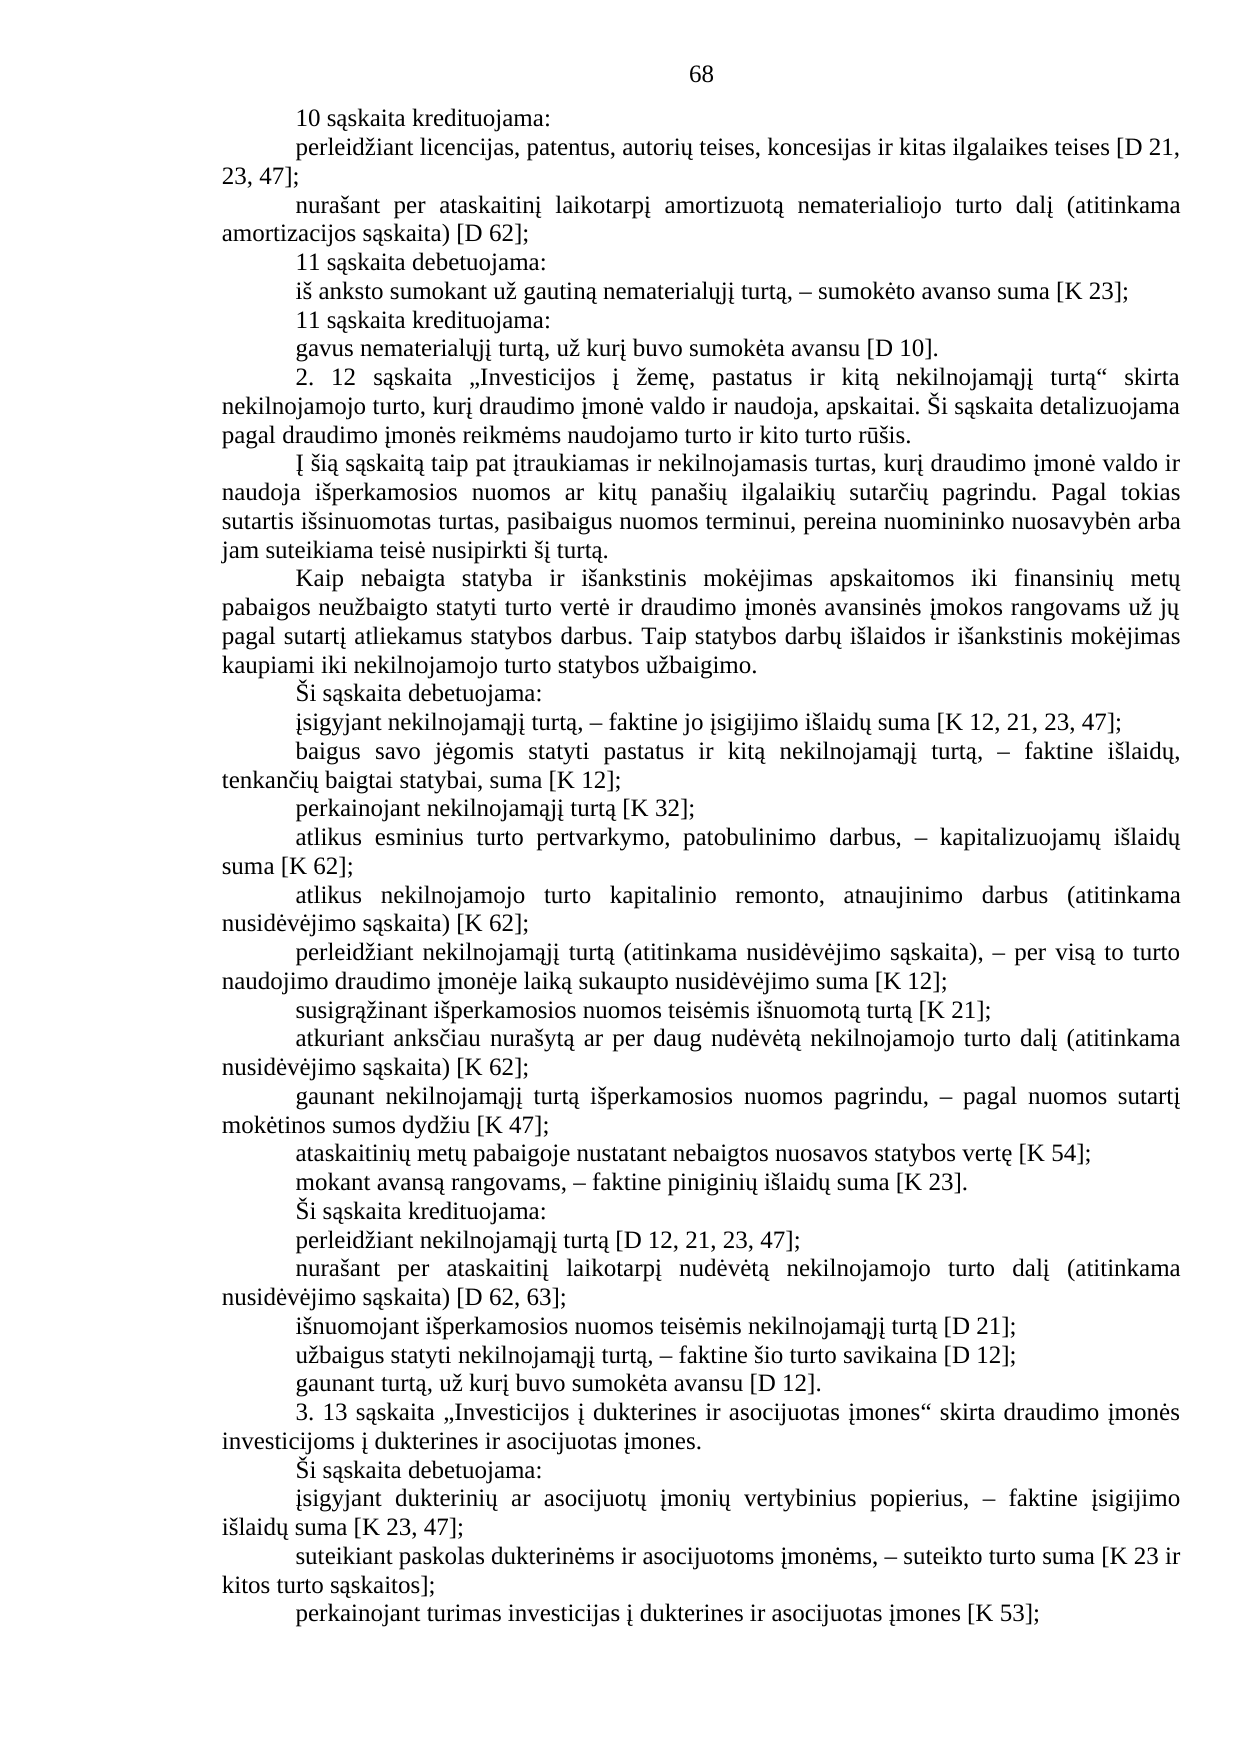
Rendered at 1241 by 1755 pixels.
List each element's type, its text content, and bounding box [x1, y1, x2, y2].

text 11 sąskaita kredituojama: [222, 305, 1181, 333]
text Ši sąskaita kredituojama: [222, 1196, 1181, 1225]
text nurašant per ataskaitinį laikotarpį nudėvėtą nekilnojamojo turto dalį (atitinkama nusidėvėjimo sąskaita) [D 62, 63]; [222, 1253, 1181, 1311]
text Ši sąskaita debetuojama: [222, 678, 1181, 707]
text išnuomojant išperkamosios nuomos teisėmis nekilnojamąjį turtą [D 21]; [222, 1311, 1181, 1340]
text mokant avansą rangovams, – faktine piniginių išlaidų suma [K 23]. [222, 1167, 1181, 1196]
text 11 sąskaita debetuojama: [222, 247, 1181, 276]
text 3. 13 sąskaita „Investicijos į dukterines ir asocijuotas įmones“ skirta draudimo įmonės investicijoms į dukterines ir asocijuotas įmones. [222, 1397, 1181, 1455]
text atkuriant anksčiau nurašytą ar per daug nudėvėtą nekilnojamojo turto dalį (atitinkama nusidėvėjimo sąskaita) [K 62]; [222, 1023, 1181, 1081]
text užbaigus statyti nekilnojamąjį turtą, – faktine šio turto savikaina [D 12]; [222, 1340, 1181, 1368]
text atlikus nekilnojamojo turto kapitalinio remonto, atnaujinimo darbus (atitinkama nusidėvėjimo sąskaita) [K 62]; [222, 880, 1181, 937]
text perkainojant turimas investicijas į dukterines ir asocijuotas įmones [K 53]; [222, 1598, 1181, 1627]
text gaunant nekilnojamąjį turtą išperkamosios nuomos pagrindu, – pagal nuomos sutartį mokėtinos sumos dydžiu [K 47]; [222, 1081, 1181, 1138]
text perkainojant nekilnojamąjį turtą [K 32]; [222, 793, 1181, 822]
text gavus nematerialųjį turtą, už kurį buvo sumokėta avansu [D 10]. [222, 333, 1181, 362]
text Kaip nebaigta statyba ir išankstinis mokėjimas apskaitomos iki finansinių metų pabaigos neužbaigto statyti turto vertė ir draudimo įmonės avansinės įmokos rangovams už jų pagal sutartį atliekamus statybos darbus. Taip statybos darbų išlaidos ir išankstinis mokėjimas kaupiami iki nekilnojamojo turto statybos užbaigimo. [222, 563, 1181, 678]
text 10 sąskaita kredituojama: [222, 103, 1181, 132]
text Ši sąskaita debetuojama: [222, 1455, 1181, 1483]
text suteikiant paskolas dukterinėms ir asocijuotoms įmonėms, – suteikto turto suma [K 23 ir kitos turto sąskaitos]; [222, 1541, 1181, 1598]
text perleidžiant nekilnojamąjį turtą (atitinkama nusidėvėjimo sąskaita), – per visą to turto naudojimo draudimo įmonėje laiką sukaupto nusidėvėjimo suma [K 12]; [222, 937, 1181, 995]
text susigrąžinant išperkamosios nuomos teisėmis išnuomotą turtą [K 21]; [222, 995, 1181, 1023]
text baigus savo jėgomis statyti pastatus ir kitą nekilnojamąjį turtą, – faktine išlaidų, tenkančių baigtai statybai, suma [K 12]; [222, 736, 1181, 793]
text iš anksto sumokant už gautiną nematerialųjį turtą, – sumokėto avanso suma [K 23]; [222, 276, 1181, 305]
text ataskaitinių metų pabaigoje nustatant nebaigtos nuosavos statybos vertę [K 54]; [222, 1138, 1181, 1167]
text įsigyjant dukterinių ar asocijuotų įmonių vertybinius popierius, – faktine įsigijimo išlaidų suma [K 23, 47]; [222, 1483, 1181, 1541]
text 2. 12 sąskaita „Investicijos į žemę, pastatus ir kitą nekilnojamąjį turtą“ skirta nekilnojamojo turto, kurį draudimo įmonė valdo ir naudoja, apskaitai. Ši sąskaita detalizuojama pagal draudimo įmonės reikmėms naudojamo turto ir kito turto rūšis. [222, 362, 1181, 448]
text perleidžiant licencijas, patentus, autorių teises, koncesijas ir kitas ilgalaikes teises [D 21, 23, 47]; [222, 132, 1181, 190]
text gaunant turtą, už kurį buvo sumokėta avansu [D 12]. [222, 1368, 1181, 1397]
text įsigyjant nekilnojamąjį turtą, – faktine jo įsigijimo išlaidų suma [K 12, 21, 23, 47]; [222, 707, 1181, 736]
text perleidžiant nekilnojamąjį turtą [D 12, 21, 23, 47]; [222, 1225, 1181, 1253]
text atlikus esminius turto pertvarkymo, patobulinimo darbus, – kapitalizuojamų išlaidų suma [K 62]; [222, 822, 1181, 880]
text nurašant per ataskaitinį laikotarpį amortizuotą nematerialiojo turto dalį (atitinkama amortizacijos sąskaita) [D 62]; [222, 190, 1181, 247]
text Į šią sąskaitą taip pat įtraukiamas ir nekilnojamasis turtas, kurį draudimo įmonė valdo ir naudoja išperkamosios nuomos ar kitų panašių ilgalaikių sutarčių pagrindu. Pagal tokias sutartis išsinuomotas turtas, pasibaigus nuomos terminui, pereina nuomininko nuosavybėn arba jam suteikiama teisė nusipirkti šį turtą. [222, 448, 1181, 563]
